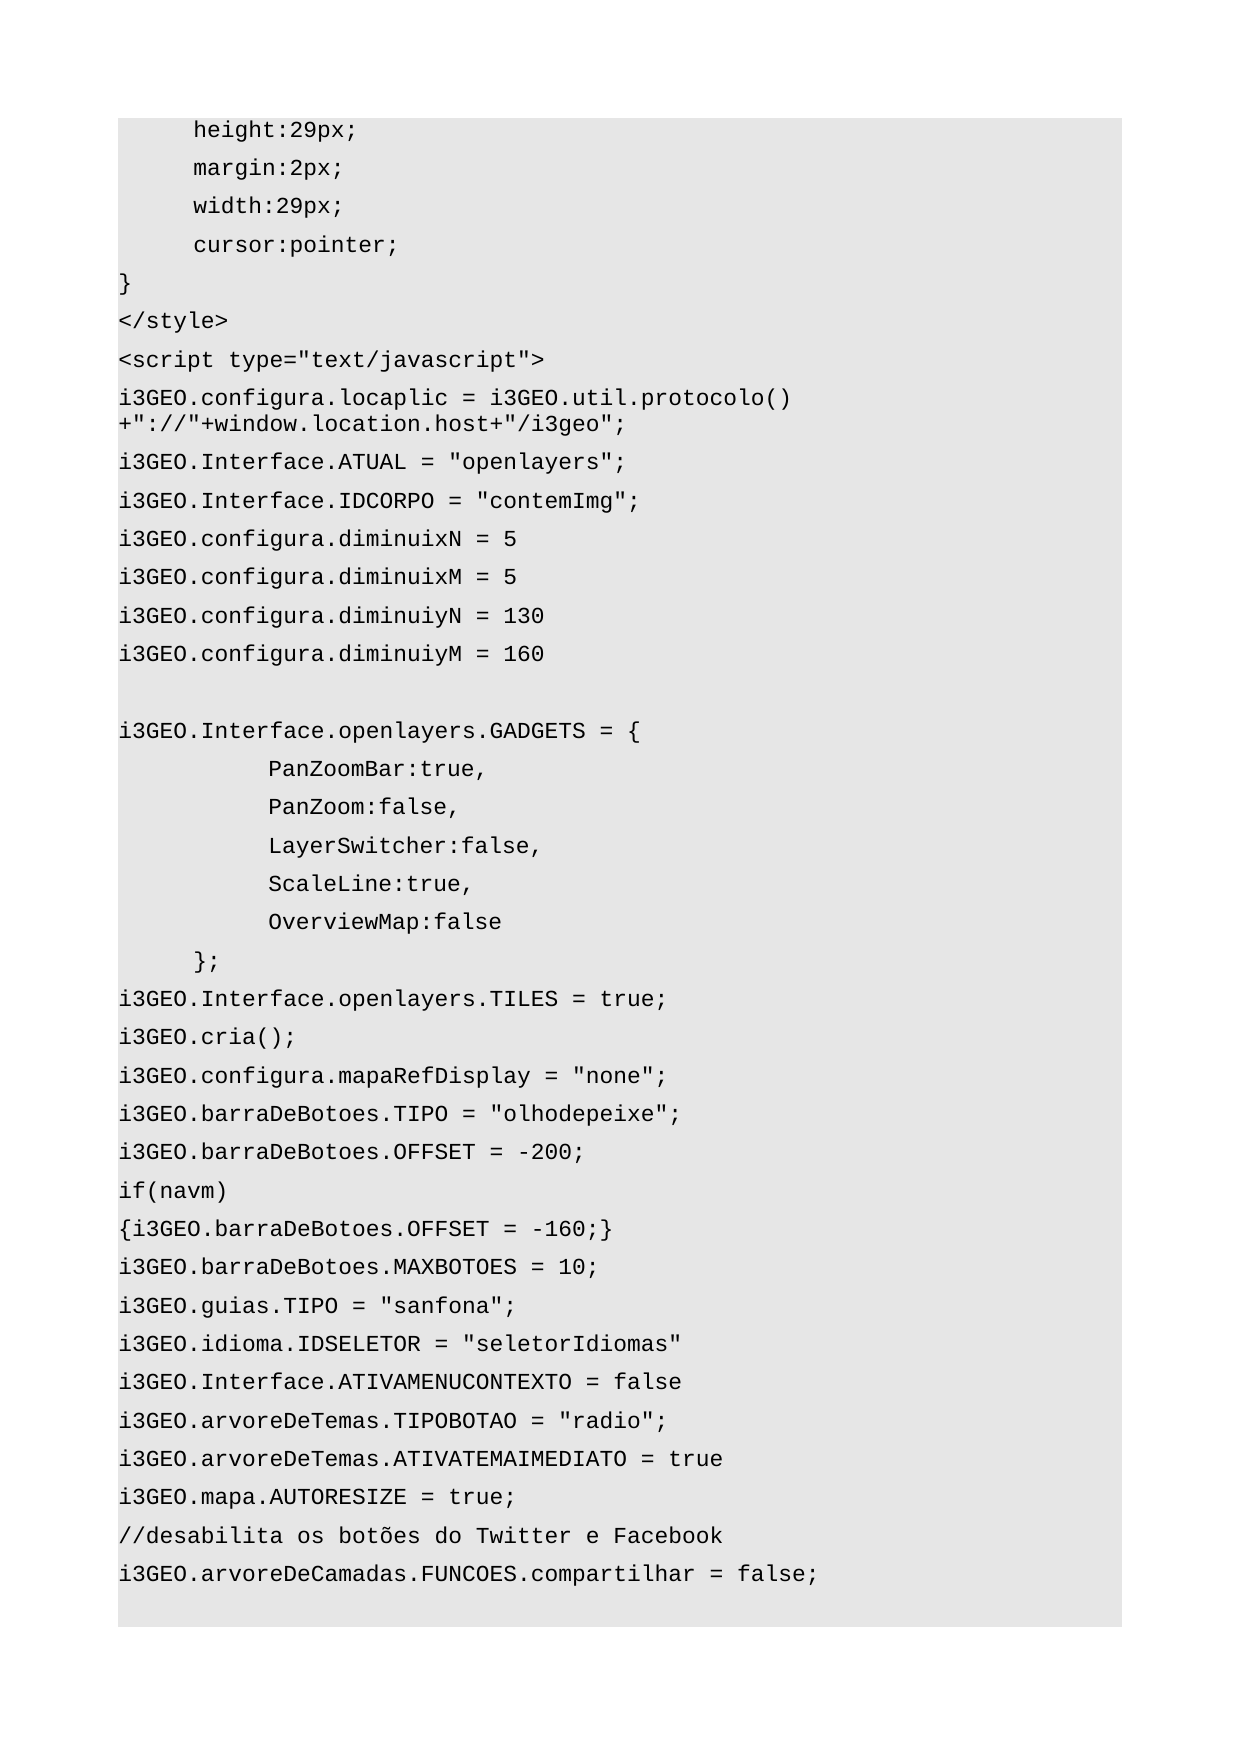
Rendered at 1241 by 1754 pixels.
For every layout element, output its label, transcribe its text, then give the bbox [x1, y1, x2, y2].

text </style> [118, 310, 1122, 336]
text i3GEO.Interface.openlayers.GADGETS = { [118, 719, 1122, 745]
text i3GEO.barraDeBotoes.TIPO = "olhodepeixe"; [118, 1102, 1122, 1128]
text i3GEO.arvoreDeCamadas.FUNCOES.compartilhar = false; [118, 1562, 1122, 1588]
text ScaleLine:true, [118, 872, 1122, 898]
text if(navm) [118, 1179, 1122, 1205]
text PanZoomBar:true, [118, 757, 1122, 783]
text i3GEO.mapa.AUTORESIZE = true; [118, 1486, 1122, 1512]
text i3GEO.arvoreDeTemas.TIPOBOTAO = "radio"; [118, 1409, 1122, 1435]
text i3GEO.Interface.ATUAL = "openlayers"; [118, 451, 1122, 477]
text i3GEO.Interface.ATIVAMENUCONTEXTO = false [118, 1371, 1122, 1397]
text i3GEO.cria(); [118, 1026, 1122, 1052]
text OverviewMap:false [118, 911, 1122, 937]
text {i3GEO.barraDeBotoes.OFFSET = -160;} [118, 1217, 1122, 1243]
text LayerSwitcher:false, [118, 834, 1122, 860]
text i3GEO.barraDeBotoes.OFFSET = -200; [118, 1141, 1122, 1167]
text //desabilita os botões do Twitter e Facebook [118, 1524, 1122, 1550]
text i3GEO.configura.diminuixM = 5 [118, 566, 1122, 592]
text i3GEO.idioma.IDSELETOR = "seletorIdiomas" [118, 1332, 1122, 1358]
text i3GEO.configura.mapaRefDisplay = "none"; [118, 1064, 1122, 1090]
text i3GEO.Interface.openlayers.TILES = true; [118, 987, 1122, 1013]
text i3GEO.configura.diminuiyM = 160 [118, 642, 1122, 668]
text width:29px; [118, 195, 1122, 221]
text i3GEO.guias.TIPO = "sanfona"; [118, 1294, 1122, 1320]
text i3GEO.arvoreDeTemas.ATIVATEMAIMEDIATO = true [118, 1447, 1122, 1473]
text PanZoom:false, [118, 796, 1122, 822]
text }; [118, 949, 1122, 975]
text cursor:pointer; [118, 233, 1122, 259]
text i3GEO.Interface.IDCORPO = "contemImg"; [118, 489, 1122, 515]
text i3GEO.configura.locaplic = i3GEO.util.protocolo()+"://"+window.location.host+"/i3geo"; [118, 386, 1122, 438]
text height:29px; [118, 118, 1122, 144]
text i3GEO.barraDeBotoes.MAXBOTOES = 10; [118, 1256, 1122, 1282]
text margin:2px; [118, 156, 1122, 182]
text i3GEO.configura.diminuixN = 5 [118, 527, 1122, 553]
text } [118, 271, 1122, 297]
text i3GEO.configura.diminuiyN = 130 [118, 604, 1122, 630]
text <script type="text/javascript"> [118, 348, 1122, 374]
